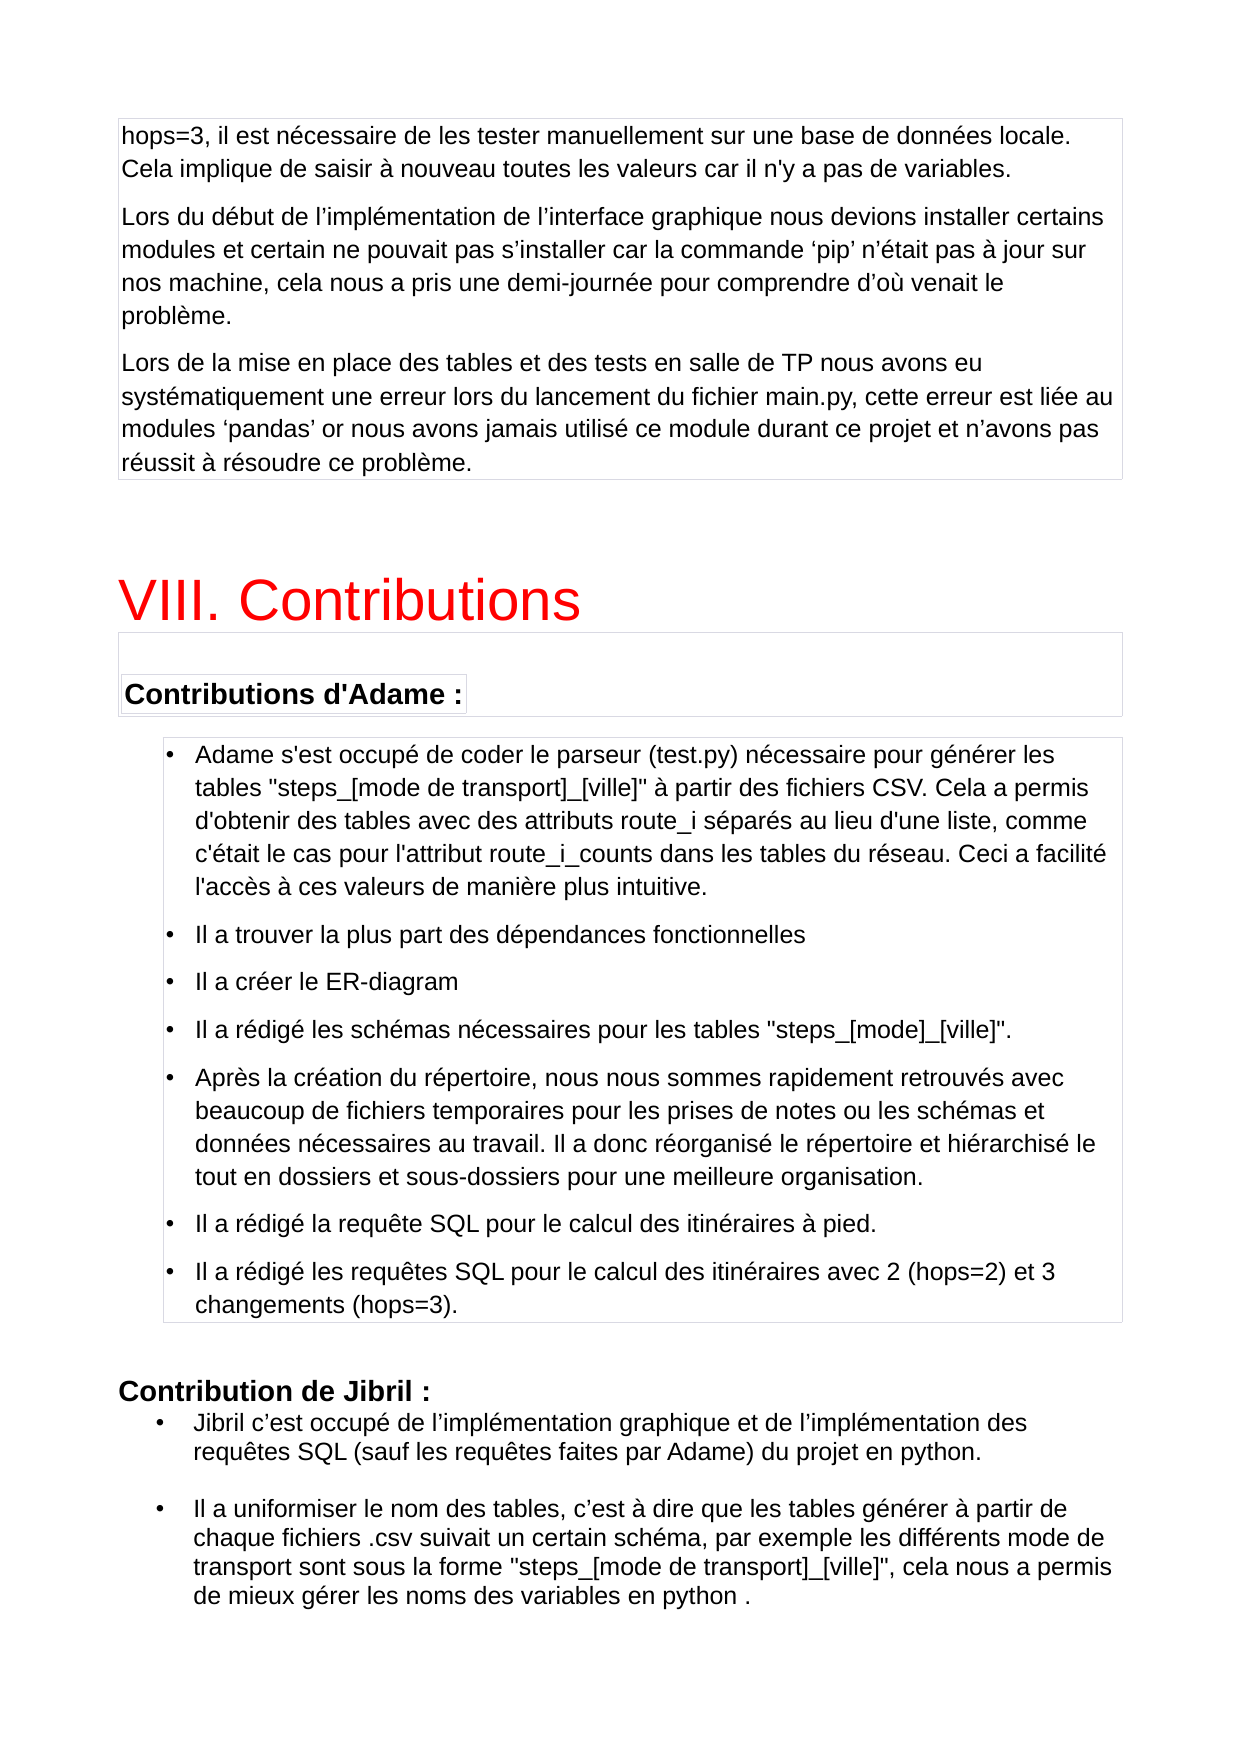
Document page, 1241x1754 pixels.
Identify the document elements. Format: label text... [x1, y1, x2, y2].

list Il a uniformiser le nom des tables, c’est à dire que les tables générer à partir de chaque fichiers .csv suivait un certain schéma, par exemple les différents mode de transport sont sous la forme "steps_[mode de transport]_[ville]", cela nous a permis de mieux gérer les noms des variables en python . [156, 1494, 1122, 1609]
text Lors du début de l’implémentation de l’interface graphique nous devions installer certains modules et certain ne pouvait pas s’installer car la commande ‘pip’ n’était pas à jour sur nos machine, cela nous a pris une demi-journée pour comprendre d’où venait le problème. [119, 199, 1122, 329]
text Contributions d'Adame : [119, 633, 1122, 716]
list Il a rédigé les requêtes SQL pour le calcul des itinéraires avec 2 (hops=2) et 3 changements (hops=3). [164, 1254, 1122, 1322]
text VIII. Contributions [118, 565, 1122, 632]
text hops=3, il est nécessaire de les tester manuellement sur une base de données locale. Cela implique de saisir à nouveau toutes les valeurs car il n'y a pas de variables. [119, 119, 1122, 183]
list Jibril c’est occupé de l’implémentation graphique et de l’implémentation des requêtes SQL (sauf les requêtes faites par Adame) du projet en python. [156, 1408, 1122, 1466]
list Adame s'est occupé de coder le parseur (test.py) nécessaire pour générer les tables "steps_[mode de transport]_[ville]" à partir des fichiers CSV. Cela a permis d'obtenir des tables avec des attributs route_i séparés au lieu d'une liste, comme c'était le cas pour l'attribut route_i_counts dans les tables du réseau. Ceci a facilité l'accès à ces valeurs de manière plus intuitive. [164, 738, 1122, 901]
list Il a créer le ER-diagram [164, 964, 1122, 996]
list Il a rédigé la requête SQL pour le calcul des itinéraires à pied. [164, 1206, 1122, 1238]
text Lors de la mise en place des tables et des tests en salle de TP nous avons eu systématiquement une erreur lors du lancement du fichier main.py, cette erreur est liée au modules ‘pandas’ or nous avons jamais utilisé ce module durant ce projet et n’avons pas réussit à résoudre ce problème. [119, 345, 1122, 479]
list Il a trouver la plus part des dépendances fonctionnelles [164, 917, 1122, 948]
list Il a rédigé les schémas nécessaires pour les tables "steps_[mode]_[ville]". [164, 1012, 1122, 1044]
text Contribution de Jibril : [118, 1374, 1122, 1408]
list Après la création du répertoire, nous nous sommes rapidement retrouvés avec beaucoup de fichiers temporaires pour les prises de notes ou les schémas et données nécessaires au travail. Il a donc réorganisé le répertoire et hiérarchisé le tout en dossiers et sous-dossiers pour une meilleure organisation. [164, 1060, 1122, 1191]
